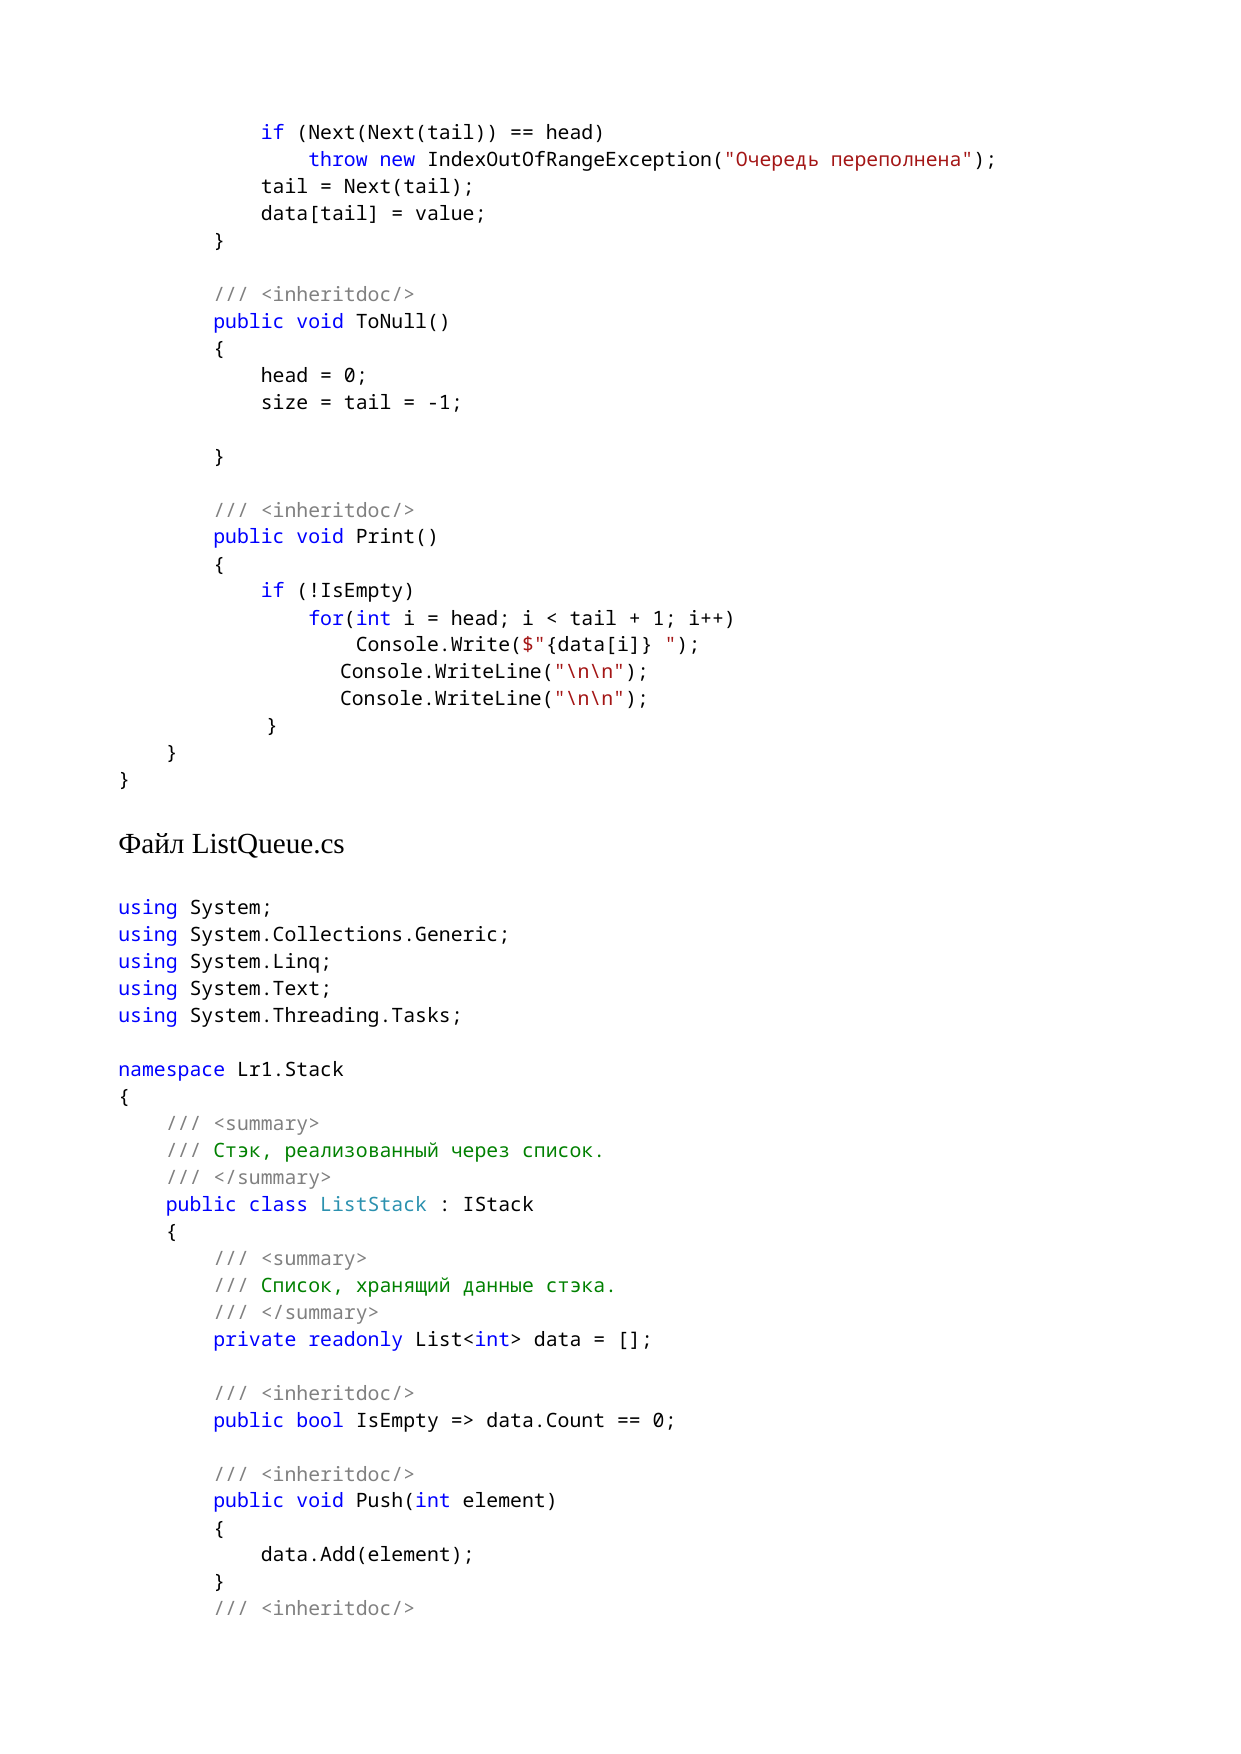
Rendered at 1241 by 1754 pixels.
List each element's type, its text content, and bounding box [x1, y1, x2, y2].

text public void ToNull() [118, 307, 1122, 334]
text /// Список, хранящий данные стэка. [118, 1271, 1122, 1298]
text } [118, 1568, 1122, 1595]
text } [118, 739, 1122, 766]
text { [118, 334, 1122, 361]
text using System.Threading.Tasks; [118, 1001, 1122, 1028]
text /// <inheritdoc/> [118, 496, 1122, 523]
text for(int i = head; i < tail + 1; i++) [118, 604, 1122, 631]
text data.Add(element); [118, 1541, 1122, 1568]
text { [118, 1217, 1122, 1244]
text /// <inheritdoc/> [118, 1379, 1122, 1406]
text data[tail] = value; [118, 199, 1122, 226]
text /// Стэк, реализованный через список. [118, 1136, 1122, 1163]
text } [118, 712, 1122, 739]
text public class ListStack : IStack [118, 1190, 1122, 1217]
text using System.Linq; [118, 947, 1122, 974]
text using System.Text; [118, 974, 1122, 1001]
text { [118, 1514, 1122, 1541]
text if (!IsEmpty) [118, 577, 1122, 604]
text } [118, 442, 1122, 469]
text Console.WriteLine("\n\n"); [118, 658, 1122, 685]
text head = 0; [118, 361, 1122, 388]
text Файл ListQueue.cs [118, 826, 1122, 860]
text { [118, 1082, 1122, 1109]
text /// <inheritdoc/> [118, 280, 1122, 307]
text throw new IndexOutOfRangeException("Очередь переполнена"); [118, 145, 1122, 172]
text public void Print() [118, 523, 1122, 550]
text using System; [118, 893, 1122, 920]
text /// <summary> [118, 1244, 1122, 1271]
text using System.Collections.Generic; [118, 920, 1122, 947]
text /// <inheritdoc/> [118, 1460, 1122, 1487]
text Console.Write($"{data[i]} "); [118, 631, 1122, 658]
text private readonly List<int> data = []; [118, 1325, 1122, 1352]
text tail = Next(tail); [118, 172, 1122, 199]
text public void Push(int element) [118, 1487, 1122, 1514]
text namespace Lr1.Stack [118, 1055, 1122, 1082]
text if (Next(Next(tail)) == head) [118, 118, 1122, 145]
text public bool IsEmpty => data.Count == 0; [118, 1406, 1122, 1433]
text /// </summary> [118, 1163, 1122, 1190]
text Console.WriteLine("\n\n"); [118, 685, 1122, 712]
text } [118, 226, 1122, 253]
text size = tail = -1; [118, 388, 1122, 415]
text /// <summary> [118, 1109, 1122, 1136]
text } [118, 766, 1122, 793]
text /// </summary> [118, 1298, 1122, 1325]
text /// <inheritdoc/> [118, 1595, 1122, 1622]
text { [118, 550, 1122, 577]
